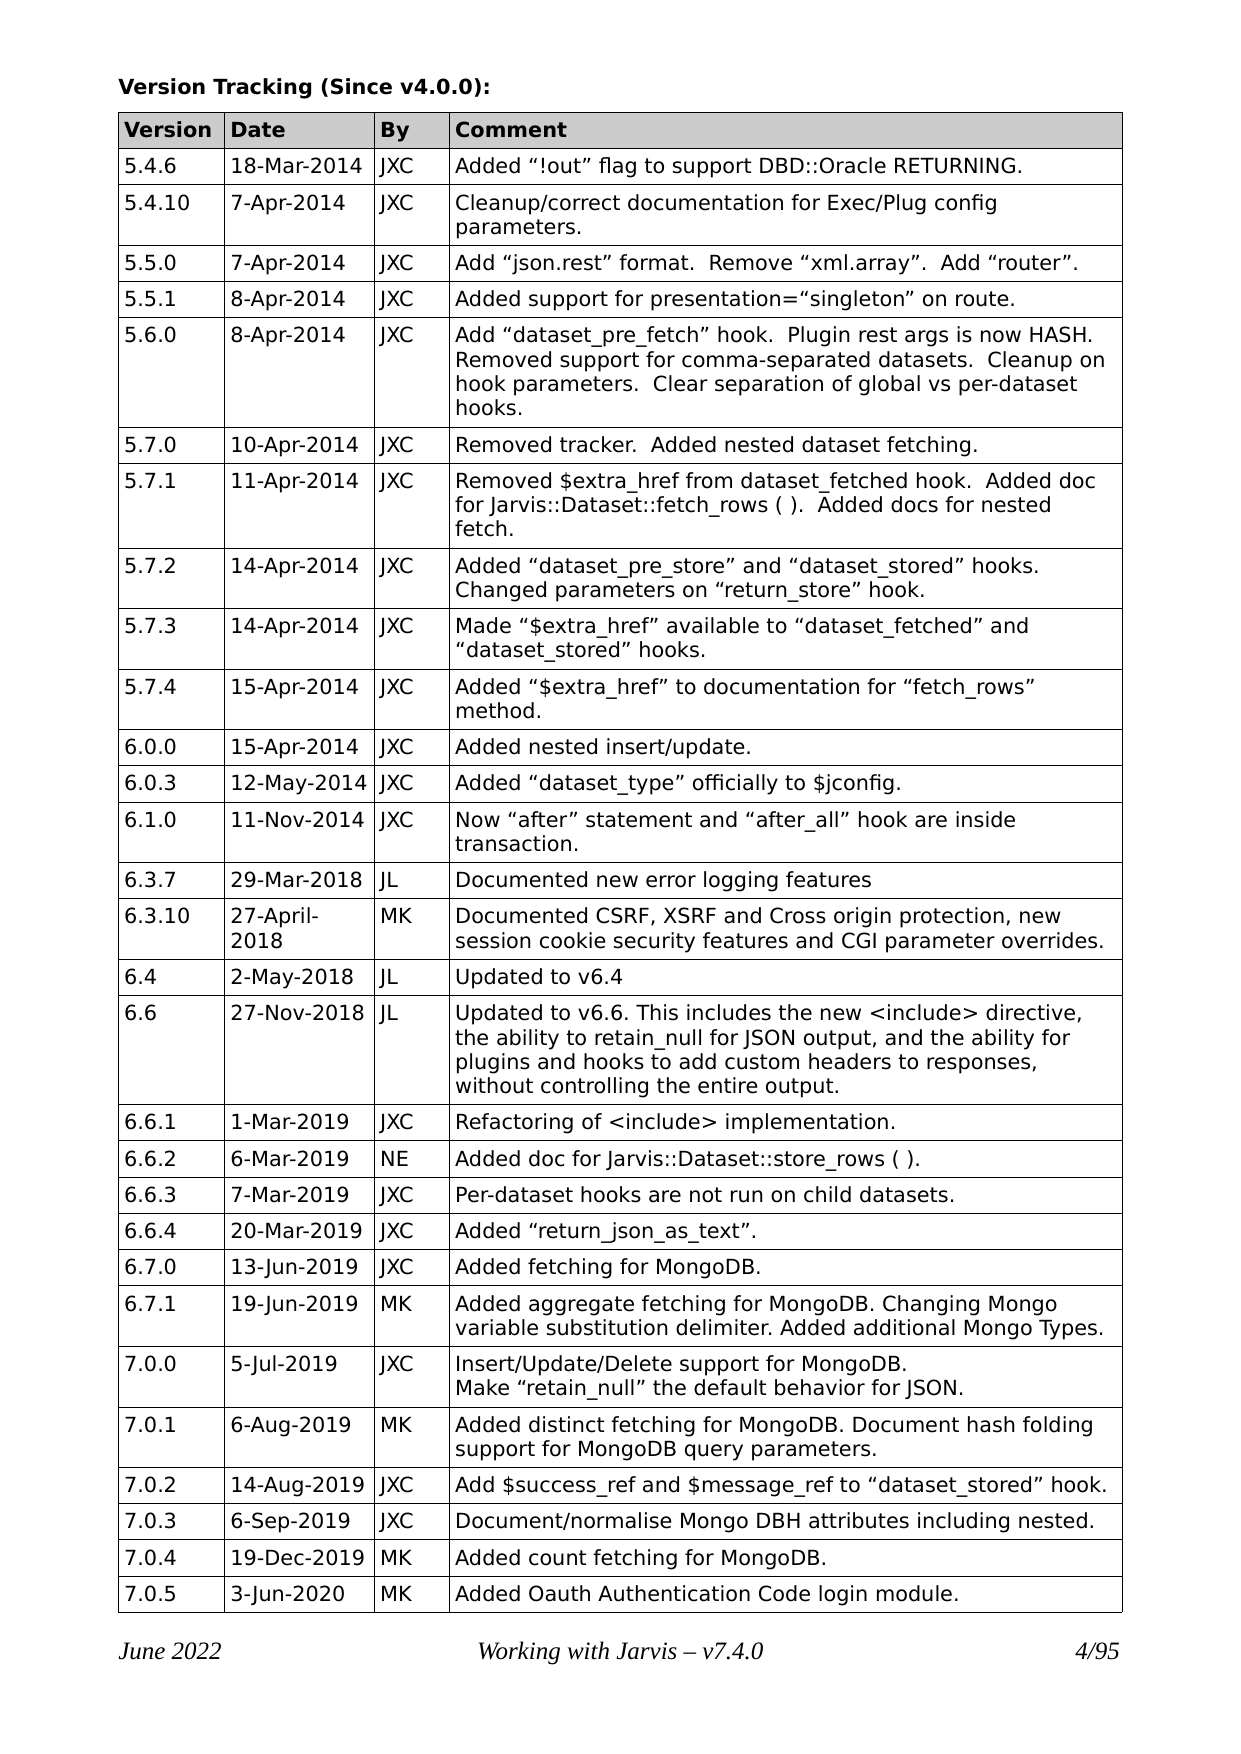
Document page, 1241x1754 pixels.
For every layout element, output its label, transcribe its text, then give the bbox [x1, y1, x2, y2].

table_cell Added distinct fetching for MongoDB. Document hash folding support for MongoDB query parameters. [450, 1408, 1122, 1467]
table_cell 27-Nov-2018 [225, 996, 374, 1104]
table_cell 10-Apr-2014 [225, 428, 374, 463]
table_cell JXC [375, 246, 449, 281]
table_cell 6.6.2 [119, 1141, 224, 1177]
table_cell 5.7.2 [119, 549, 224, 608]
table_cell Updated to v6.4 [450, 960, 1122, 995]
table_cell 8-Apr-2014 [225, 318, 374, 426]
table_cell 7-Apr-2014 [225, 246, 374, 281]
table_cell MK [375, 1408, 449, 1467]
table_cell JXC [375, 1504, 449, 1539]
table_cell JL [375, 863, 449, 898]
table_cell 14-Apr-2014 [225, 549, 374, 608]
table_cell 15-Apr-2014 [225, 730, 374, 765]
table_cell 6-Sep-2019 [225, 1504, 374, 1539]
table_cell 7.0.3 [119, 1504, 224, 1539]
table_cell 13-Jun-2019 [225, 1250, 374, 1285]
table_cell JL [375, 960, 449, 995]
table_cell 5.7.1 [119, 464, 224, 547]
table_cell 1-Mar-2019 [225, 1105, 374, 1140]
table_cell Add “json.rest” format. Remove “xml.array”. Add “router”. [450, 246, 1122, 281]
table_cell Add $success_ref and $message_ref to “dataset_stored” hook. [450, 1468, 1122, 1503]
table_cell 29-Mar-2018 [225, 863, 374, 898]
table_cell 6.1.0 [119, 803, 224, 862]
table_cell JXC [375, 1468, 449, 1503]
table_cell Now “after” statement and “after_all” hook are inside transaction. [450, 803, 1122, 862]
table_header Date [225, 113, 374, 148]
table_cell JXC [375, 549, 449, 608]
table_cell 6.7.0 [119, 1250, 224, 1285]
table_cell JXC [375, 766, 449, 801]
table_cell 5.5.1 [119, 282, 224, 317]
table_cell JXC [375, 1105, 449, 1140]
table_cell Add “dataset_pre_fetch” hook. Plugin rest args is now HASH. Removed support for comma-separated datasets. Cleanup on hook parameters. Clear separation of global vs per-dataset hooks. [450, 318, 1122, 426]
table_cell 15-Apr-2014 [225, 670, 374, 729]
table_cell Added doc for Jarvis::Dataset::store_rows ( ). [450, 1141, 1122, 1177]
table_cell 7.0.4 [119, 1540, 224, 1576]
table_cell 27-April-2018 [225, 899, 374, 959]
table_cell 6-Mar-2019 [225, 1141, 374, 1177]
table_cell JXC [375, 282, 449, 317]
table_header By [375, 113, 449, 148]
table_cell JXC [375, 1178, 449, 1213]
table_cell Removed $extra_href from dataset_fetched hook. Added doc for Jarvis::Dataset::fetch_rows ( ). Added docs for nested fetch. [450, 464, 1122, 547]
table_cell Insert/Update/Delete support for MongoDB. Make “retain_null” the default behavior for JSON. [450, 1347, 1122, 1406]
table_cell 11-Apr-2014 [225, 464, 374, 547]
table_cell 7.0.5 [119, 1577, 224, 1612]
table_cell JXC [375, 318, 449, 426]
table_cell 5.4.6 [119, 149, 224, 184]
table_cell 6.0.3 [119, 766, 224, 801]
table_cell 6.7.1 [119, 1286, 224, 1346]
table_cell 5-Jul-2019 [225, 1347, 374, 1406]
table_cell Updated to v6.6. This includes the new <include> directive, the ability to retain_null for JSON output, and the ability for plugins and hooks to add custom headers to responses, without controlling the entire output. [450, 996, 1122, 1104]
table_cell 19-Dec-2019 [225, 1540, 374, 1576]
table_cell JXC [375, 803, 449, 862]
table_cell Document/normalise Mongo DBH attributes including nested. [450, 1504, 1122, 1539]
table_cell JXC [375, 428, 449, 463]
table_cell 7.0.2 [119, 1468, 224, 1503]
table_cell MK [375, 1286, 449, 1346]
table_cell Added count fetching for MongoDB. [450, 1540, 1122, 1576]
table_cell 6.6.1 [119, 1105, 224, 1140]
table_cell JXC [375, 609, 449, 668]
table_cell 5.5.0 [119, 246, 224, 281]
table_cell 5.4.10 [119, 185, 224, 245]
table_cell 7.0.1 [119, 1408, 224, 1467]
table_cell JXC [375, 670, 449, 729]
table_cell 19-Jun-2019 [225, 1286, 374, 1346]
table_cell Added “dataset_pre_store” and “dataset_stored” hooks. Changed parameters on “return_store” hook. [450, 549, 1122, 608]
table_cell JXC [375, 185, 449, 245]
table_cell JXC [375, 1250, 449, 1285]
table_cell Added “$extra_href” to documentation for “fetch_rows” method. [450, 670, 1122, 729]
table_cell JXC [375, 149, 449, 184]
table_cell 3-Jun-2020 [225, 1577, 374, 1612]
table_cell Added “!out” flag to support DBD::Oracle RETURNING. [450, 149, 1122, 184]
table_cell 6.3.7 [119, 863, 224, 898]
table_cell 5.6.0 [119, 318, 224, 426]
table_cell NE [375, 1141, 449, 1177]
table_cell MK [375, 1540, 449, 1576]
table_cell JXC [375, 464, 449, 547]
table_cell MK [375, 1577, 449, 1612]
table_cell 5.7.4 [119, 670, 224, 729]
table_cell Made “$extra_href” available to “dataset_fetched” and “dataset_stored” hooks. [450, 609, 1122, 668]
table_cell JXC [375, 1347, 449, 1406]
table_cell 7.0.0 [119, 1347, 224, 1406]
table_cell Removed tracker. Added nested dataset fetching. [450, 428, 1122, 463]
table_cell 6.6.3 [119, 1178, 224, 1213]
text Version Tracking (Since v4.0.0): [118, 75, 1122, 99]
table_cell 5.7.3 [119, 609, 224, 668]
table_cell 6-Aug-2019 [225, 1408, 374, 1467]
table_cell 8-Apr-2014 [225, 282, 374, 317]
table_cell Documented CSRF, XSRF and Cross origin protection, new session cookie security features and CGI parameter overrides. [450, 899, 1122, 959]
table_cell Added support for presentation=“singleton” on route. [450, 282, 1122, 317]
table_cell 12-May-2014 [225, 766, 374, 801]
table_cell 6.0.0 [119, 730, 224, 765]
table_cell 6.6.4 [119, 1214, 224, 1249]
table_cell JXC [375, 1214, 449, 1249]
table_cell 14-Aug-2019 [225, 1468, 374, 1503]
table_cell 5.7.0 [119, 428, 224, 463]
table_cell 11-Nov-2014 [225, 803, 374, 862]
table_cell Added nested insert/update. [450, 730, 1122, 765]
table_cell Added aggregate fetching for MongoDB. Changing Mongo variable substitution delimiter. Added additional Mongo Types. [450, 1286, 1122, 1346]
table_cell 7-Apr-2014 [225, 185, 374, 245]
table_cell JL [375, 996, 449, 1104]
table_cell Per-dataset hooks are not run on child datasets. [450, 1178, 1122, 1213]
table_cell 7-Mar-2019 [225, 1178, 374, 1213]
table_cell MK [375, 899, 449, 959]
table_cell 6.6 [119, 996, 224, 1104]
table_cell 20-Mar-2019 [225, 1214, 374, 1249]
table_header Comment [450, 113, 1122, 148]
table_cell 14-Apr-2014 [225, 609, 374, 668]
table_header Version [119, 113, 224, 148]
table_cell 6.4 [119, 960, 224, 995]
table_cell Documented new error logging features [450, 863, 1122, 898]
table_cell 18-Mar-2014 [225, 149, 374, 184]
table_cell Refactoring of <include> implementation. [450, 1105, 1122, 1140]
table_cell JXC [375, 730, 449, 765]
table_cell Added Oauth Authentication Code login module. [450, 1577, 1122, 1612]
table_cell Added “return_json_as_text”. [450, 1214, 1122, 1249]
table_cell 6.3.10 [119, 899, 224, 959]
table_cell Added fetching for MongoDB. [450, 1250, 1122, 1285]
table_cell Cleanup/correct documentation for Exec/Plug config parameters. [450, 185, 1122, 245]
table_cell 2-May-2018 [225, 960, 374, 995]
table_cell Added “dataset_type” officially to $jconfig. [450, 766, 1122, 801]
